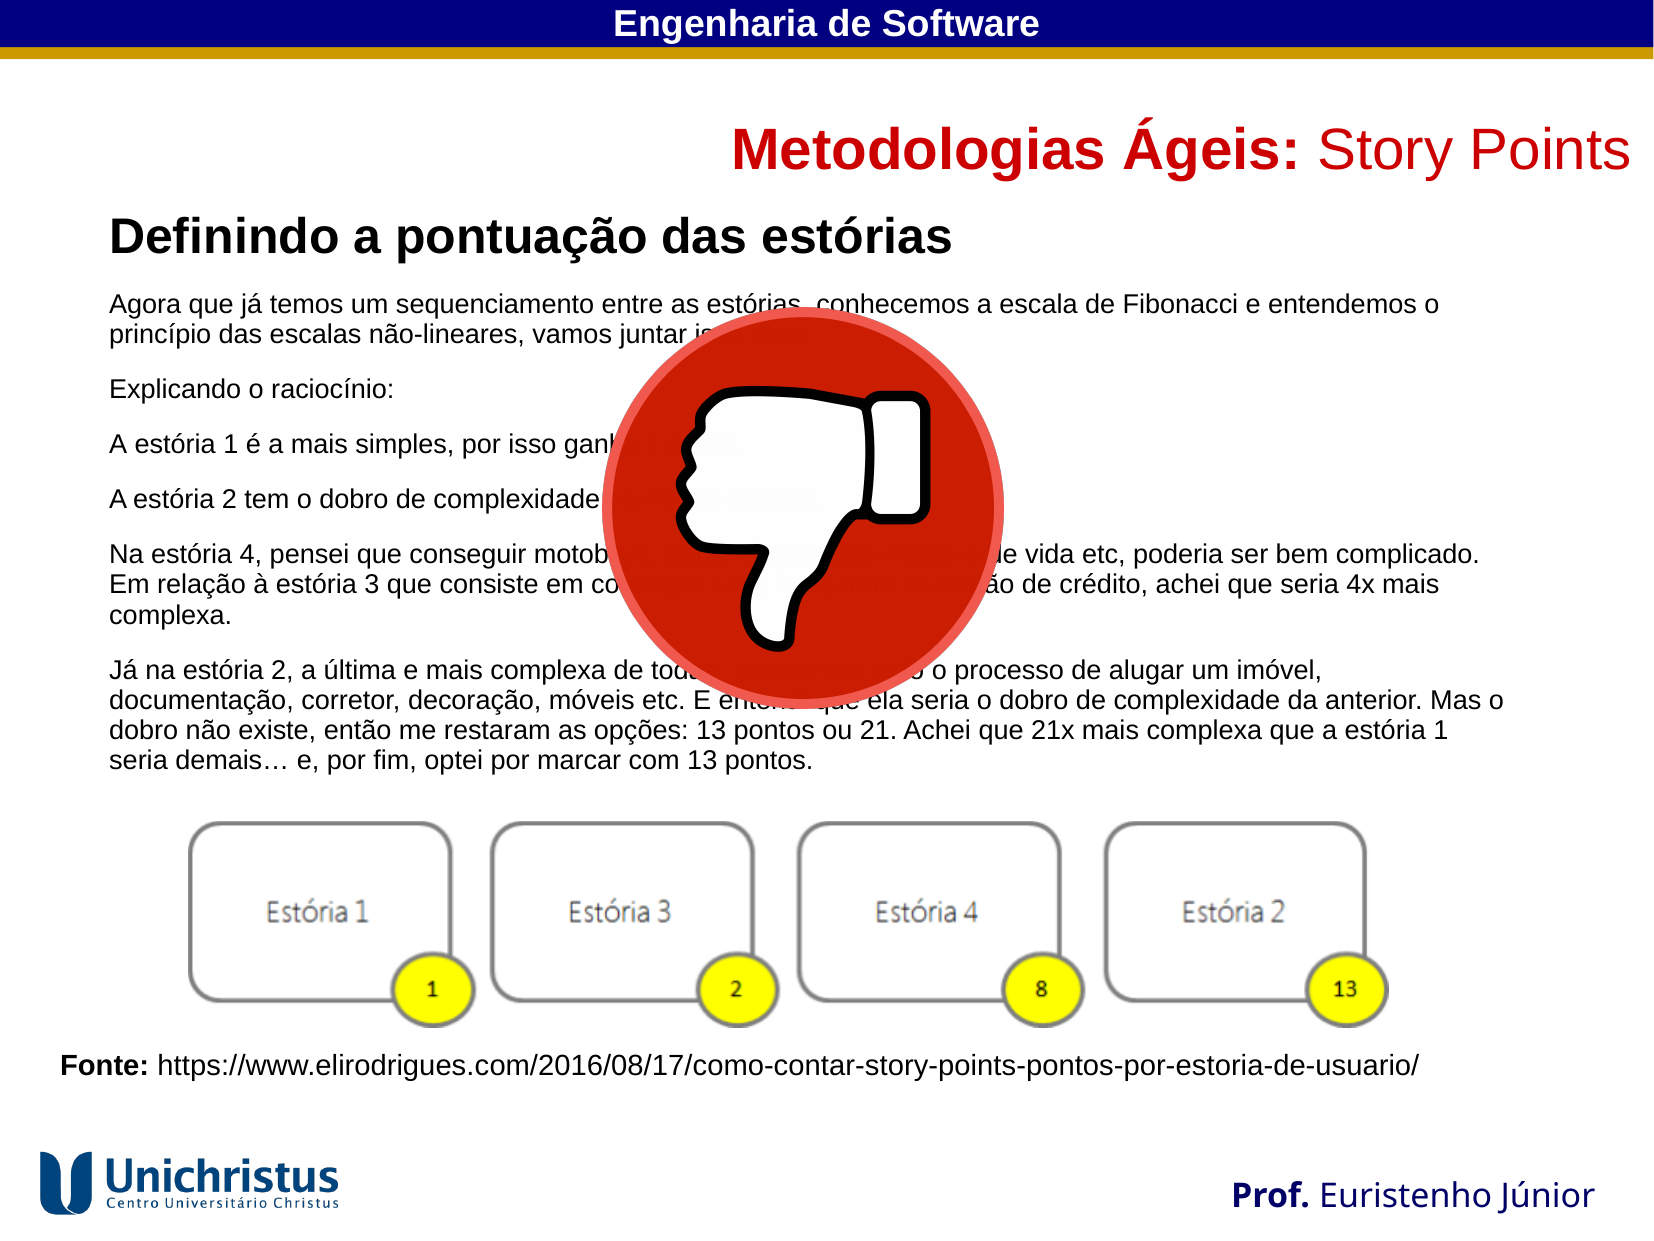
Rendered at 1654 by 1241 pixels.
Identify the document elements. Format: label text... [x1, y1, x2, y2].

picture [602, 307, 1004, 709]
picture [188, 832, 1389, 1028]
text_box [0, 48, 1654, 60]
text_box Definindo a pontuação das estórias Agora que já temos um sequenciamento entre as estórias, conhecemos a escala de Fibonacci e entendemos o princípio das escalas não-lineares, vamos juntar isso tudo: Explicando o raciocínio: A estória 1 é a mais simples, por isso ganha 1 ponto. A estória 2 tem o dobro de complexidade na minha opinião. Na estória 4, pensei que conseguir motoboys, pagar seguro das motos e de vida etc, poderia ser bem complicado. Em relação à estória 3 que consiste em conseguir uma maquinha de cartão de crédito, achei que seria 4x mais complexa. Já na estória 2, a última e mais complexa de todas, pensei em todo o processo de alugar um imóvel, documentação, corretor, decoração, móveis etc. E entendi que ela seria o dobro de complexidade da anterior. Mas o dobro não existe, então me restaram as opções: 13 pontos ou 21. Achei que 21x mais complexa que a estória 1 seria demais… e, por fim, optei por marcar com 13 pontos. [94, 200, 1521, 832]
text_box Prof. Euristenho Júnior [1216, 1163, 1654, 1224]
text_box Engenharia de Software [0, 0, 1654, 48]
picture [35, 1148, 343, 1217]
text_box Fonte: https://www.elirodrigues.com/2016/08/17/como-contar-story-points-pontos-por-estoria-de-usuario/ [45, 1041, 1654, 1099]
text_box Metodologias Ágeis: Story Points [716, 109, 1648, 189]
